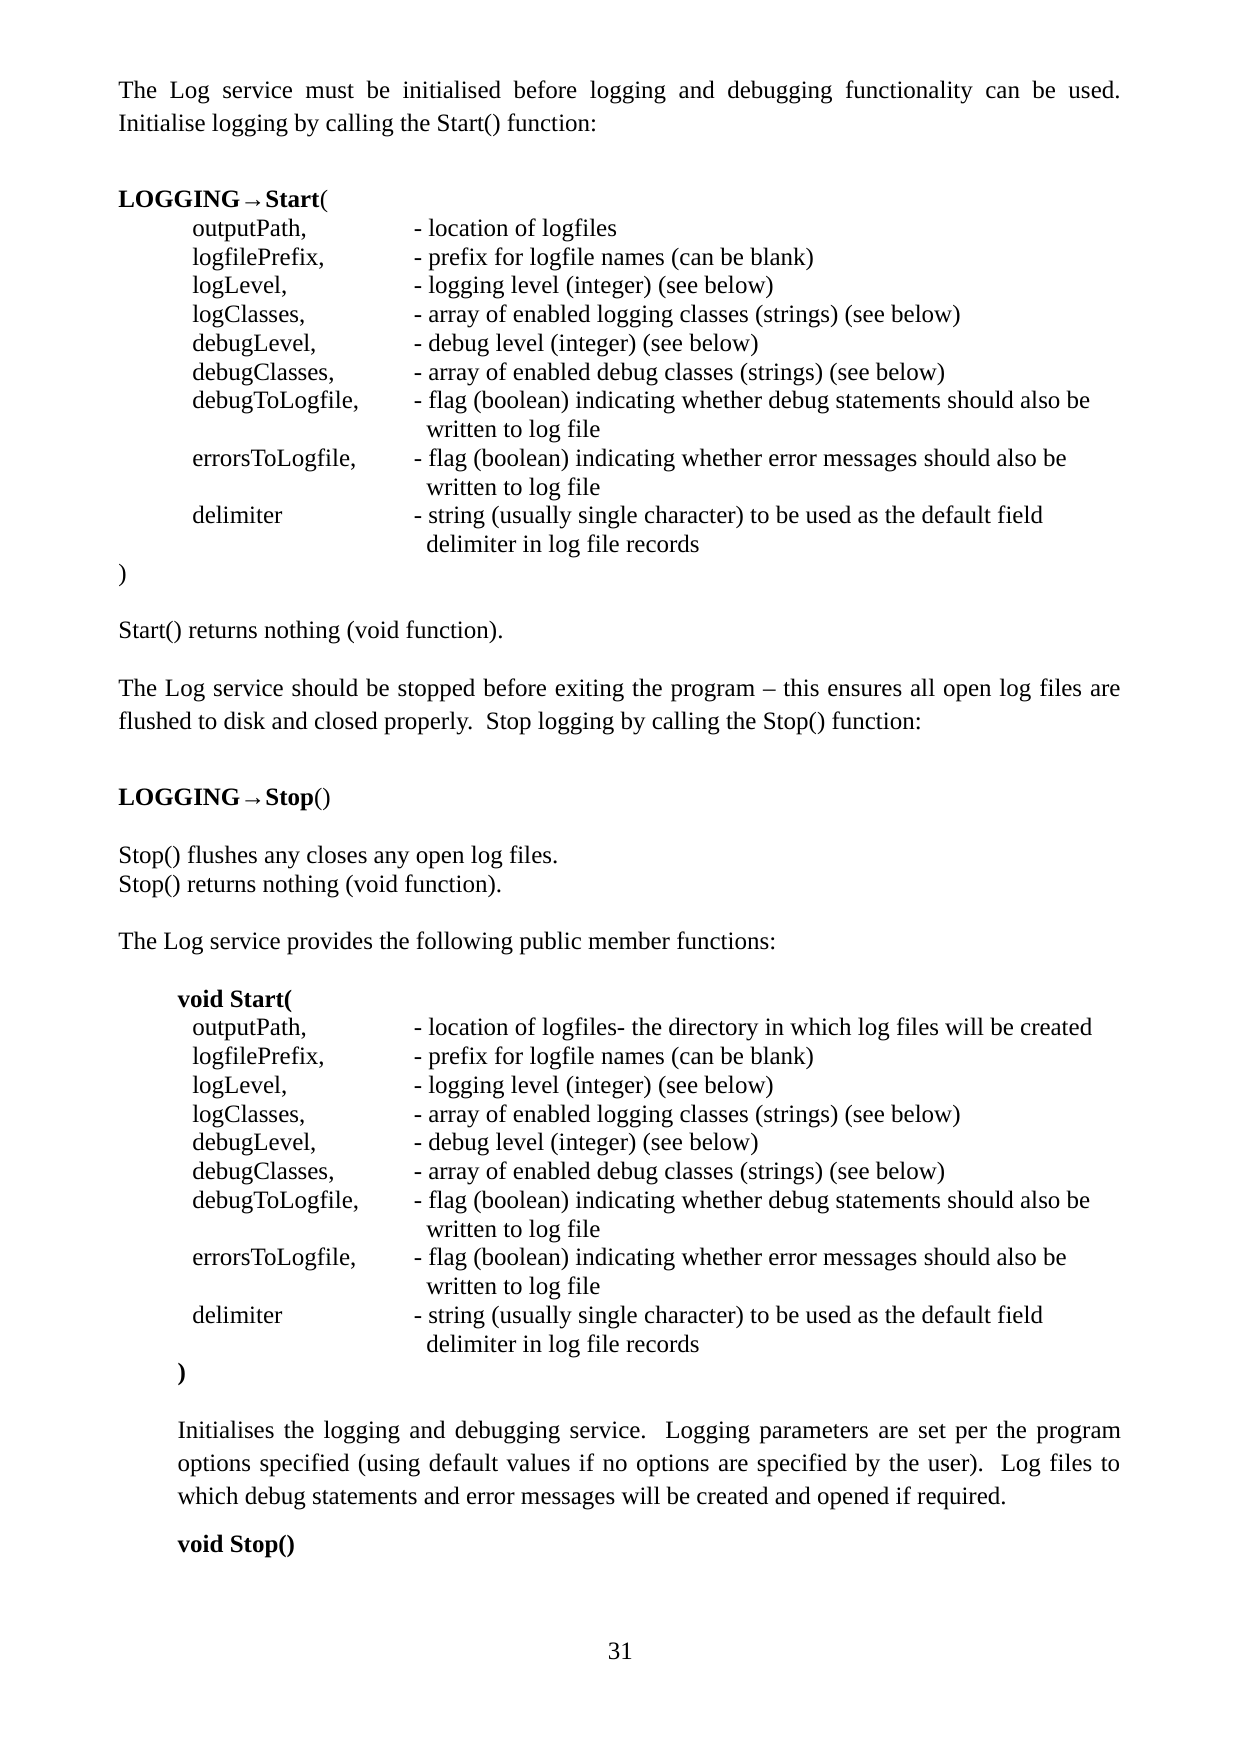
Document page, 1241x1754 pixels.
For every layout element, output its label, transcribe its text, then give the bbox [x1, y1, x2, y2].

text ) [118, 558, 1122, 587]
text void Start( [118, 984, 1122, 1012]
text The Log service should be stopped before exiting the program – this ensures all open log files are flushed to disk and closed properly. Stop logging by calling the Stop() function: [118, 673, 1122, 735]
text outputPath, - location of logfiles [118, 213, 1122, 242]
text outputPath, - location of logfiles- the directory in which log files will be created [118, 1012, 1122, 1041]
text errorsToLogfile, - flag (boolean) indicating whether error messages should also be written to log file [118, 1242, 1122, 1300]
text logClasses, - array of enabled logging classes (strings) (see below) [118, 299, 1122, 328]
text Start() returns nothing (void function). [118, 616, 1122, 644]
text logfilePrefix, - prefix for logfile names (can be blank) [118, 1041, 1122, 1070]
text errorsToLogfile, - flag (boolean) indicating whether error messages should also be written to log file [118, 443, 1122, 501]
text debugLevel, - debug level (integer) (see below) [118, 328, 1122, 357]
text delimiter - string (usually single character) to be used as the default field [118, 1300, 1122, 1329]
text logClasses, - array of enabled logging classes (strings) (see below) [118, 1099, 1122, 1127]
text debugLevel, - debug level (integer) (see below) [118, 1127, 1122, 1156]
text logfilePrefix, - prefix for logfile names (can be blank) [118, 242, 1122, 271]
text LOGGING→Start( [118, 184, 1122, 213]
text logLevel, - logging level (integer) (see below) [118, 1070, 1122, 1099]
text debugClasses, - array of enabled debug classes (strings) (see below) [118, 357, 1122, 386]
text debugClasses, - array of enabled debug classes (strings) (see below) [118, 1156, 1122, 1185]
text Stop() flushes any closes any open log files. [118, 840, 1122, 869]
text The Log service must be initialised before logging and debugging functionality can be used. Initialise logging by calling the Start() function: [118, 75, 1122, 137]
text Initialises the logging and debugging service. Logging parameters are set per the program options specified (using default values if no options are specified by the user). Log files to which debug statements and error messages will be created and opened if required. [177, 1415, 1122, 1510]
text delimiter in log file records [118, 1329, 1122, 1357]
text delimiter - string (usually single character) to be used as the default field [118, 501, 1122, 529]
text void Stop() [118, 1529, 1122, 1557]
text delimiter in log file records [118, 529, 1122, 558]
text ) [118, 1357, 1122, 1386]
text Stop() returns nothing (void function). [118, 869, 1122, 897]
text LOGGING→Stop() [118, 782, 1122, 811]
text debugToLogfile, - flag (boolean) indicating whether debug statements should also be written to log file [118, 1185, 1122, 1242]
text logLevel, - logging level (integer) (see below) [118, 271, 1122, 299]
text The Log service provides the following public member functions: [118, 926, 1122, 955]
text debugToLogfile, - flag (boolean) indicating whether debug statements should also be written to log file [118, 386, 1122, 443]
